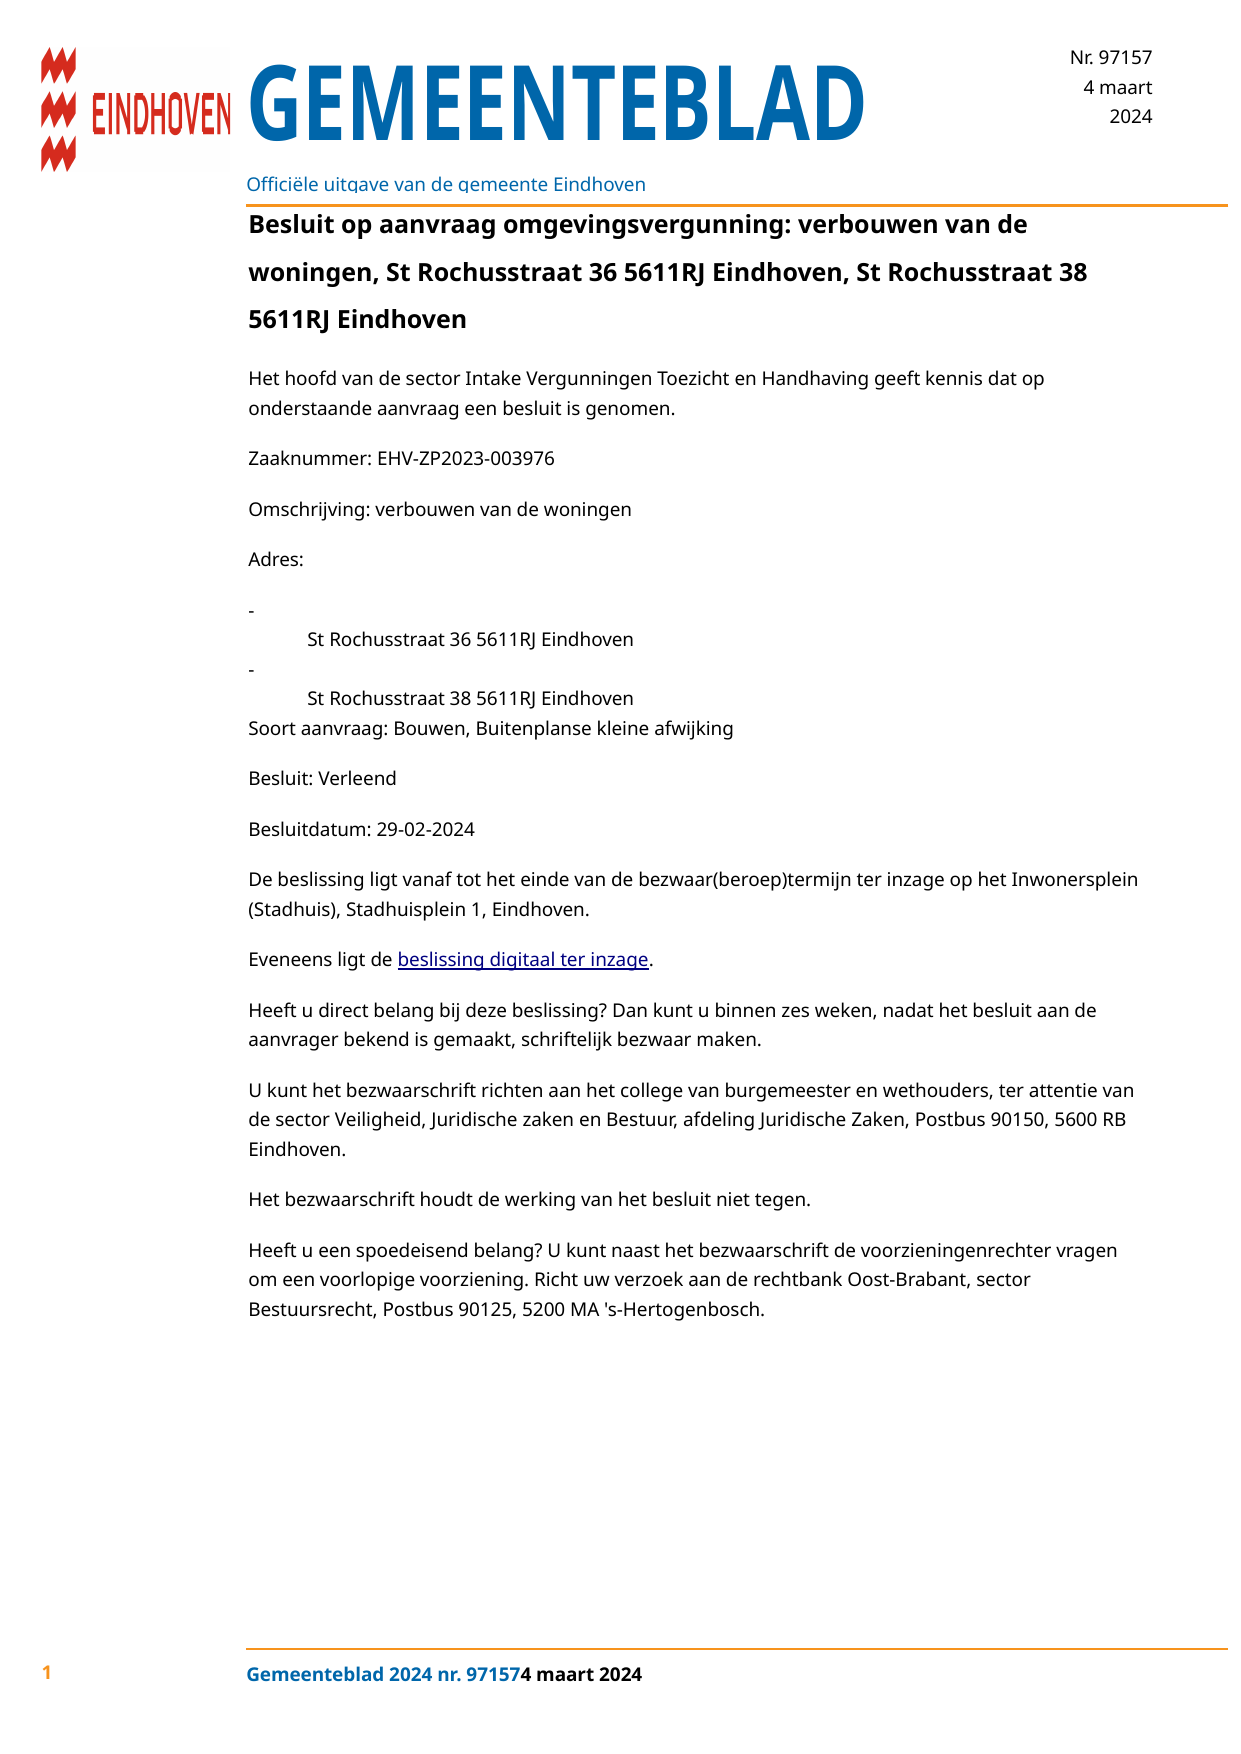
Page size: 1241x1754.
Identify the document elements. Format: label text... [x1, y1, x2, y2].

text Besluit: Verleend [248, 766, 1152, 791]
text De beslissing ligt vanaf tot het einde van de bezwaar(beroep)termijn ter inzage op het Inwonersplein (Stadhuis), Stadhuisplein 1, Eindhoven. [248, 866, 1152, 922]
text Besluit op aanvraag omgevingsvergunning: verbouwen van de woningen, St Rochusstraat 36 5611RJ Eindhoven, St Rochusstraat 38 5611RJ Eindhoven [248, 207, 1152, 336]
picture [41, 47, 231, 172]
text Zaaknummer: EHV-ZP2023-003976 [248, 446, 1152, 471]
text U kunt het bezwaarschrift richten aan het college van burgemeester en wethouders, ter attentie van de sector Veiligheid, Juridische zaken en Bestuur, afdeling Juridische Zaken, Postbus 90150, 5600 RB Eindhoven. [248, 1077, 1152, 1162]
text Het bezwaarschrift houdt de werking van het besluit niet tegen. [248, 1186, 1152, 1212]
text Heeft u een spoedeisend belang? U kunt naast het bezwaarschrift de voorzieningenrechter vragen om een voorlopige voorziening. Richt uw verzoek aan de rechtbank Oost-Brabant, sector Bestuursrecht, Postbus 90125, 5200 MA 's-Hertogenbosch. [248, 1237, 1152, 1322]
text Het hoofd van de sector Intake Vergunningen Toezicht en Handhaving geeft kennis dat op onderstaande aanvraag een besluit is genomen. [248, 366, 1152, 421]
text Omschrijving: verbouwen van de woningen [248, 496, 1152, 522]
text Adres: [248, 546, 1152, 572]
text Heeft u direct belang bij deze beslissing? Dan kunt u binnen zes weken, nadat het besluit aan de aanvrager bekend is gemaakt, schriftelijk bezwaar maken. [248, 997, 1152, 1052]
list St Rochusstraat 36 5611RJ Eindhoven [248, 626, 1152, 652]
text Soort aanvraag: Bouwen, Buitenplanse kleine afwijking [248, 715, 1152, 741]
list St Rochusstraat 38 5611RJ Eindhoven [248, 686, 1152, 711]
text Eveneens ligt de beslissing digitaal ter inzage. [248, 946, 1152, 972]
text Besluitdatum: 29-02-2024 [248, 816, 1152, 842]
